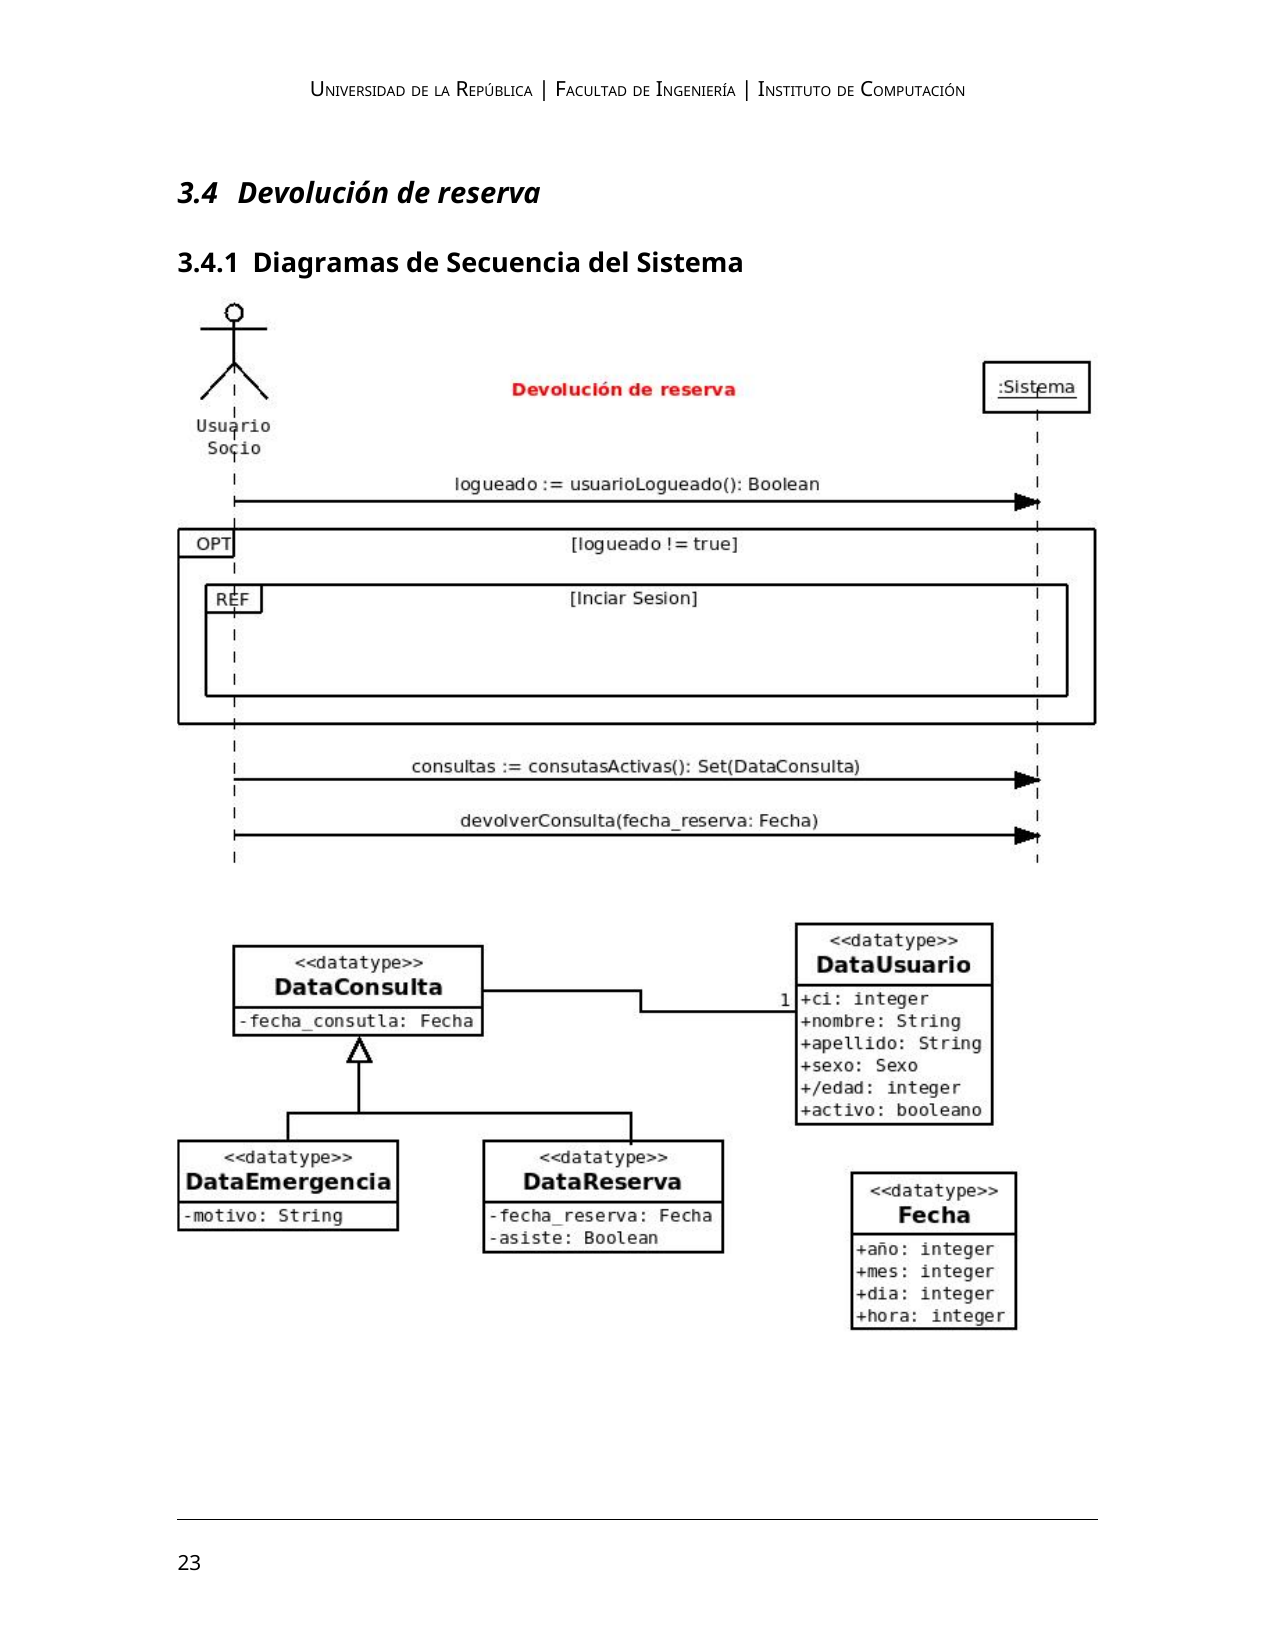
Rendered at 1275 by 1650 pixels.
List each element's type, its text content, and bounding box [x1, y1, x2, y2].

subtitle Devolución de reserva [177, 173, 1098, 212]
subtitle Diagramas de Secuencia del Sistema [177, 244, 1098, 281]
picture [177, 286, 1098, 1333]
